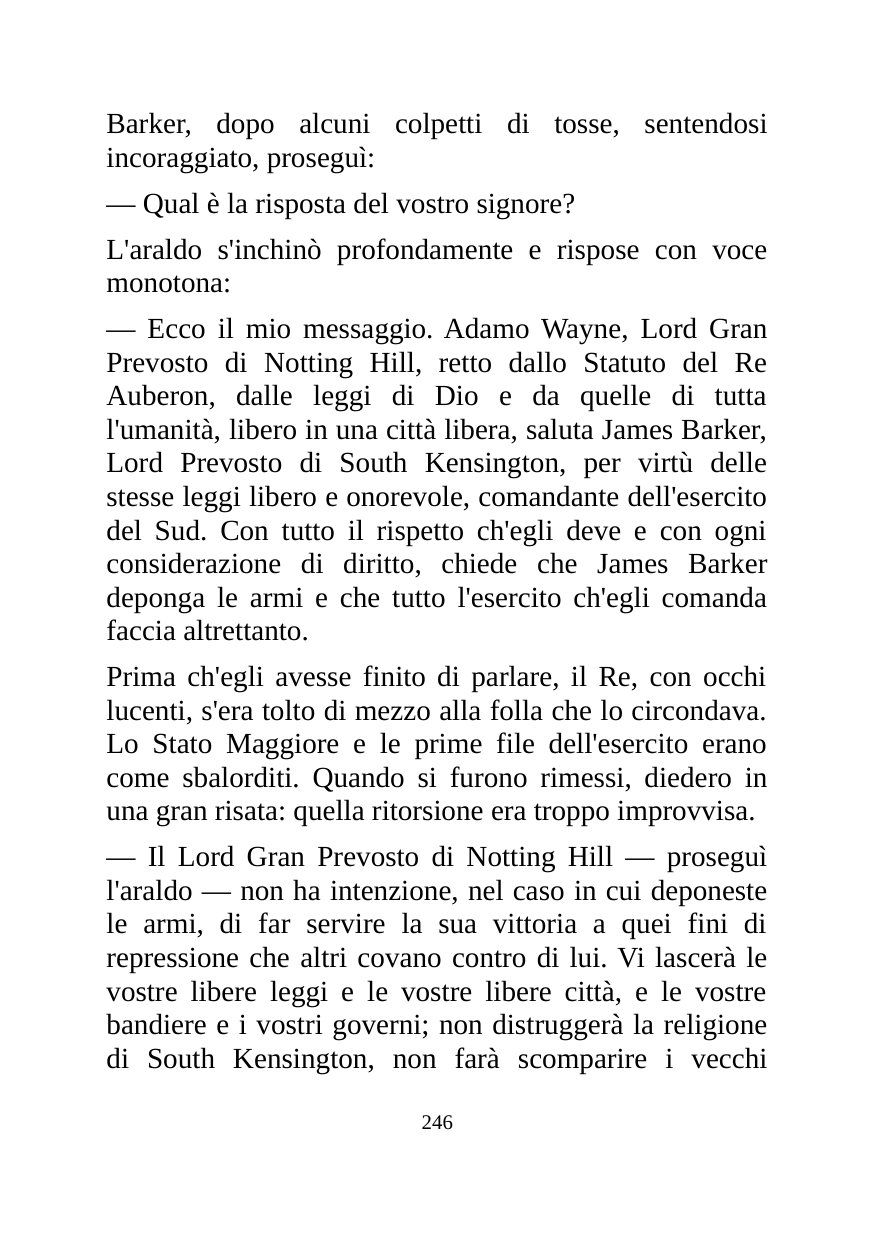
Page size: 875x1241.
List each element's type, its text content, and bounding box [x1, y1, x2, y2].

text — Il Lord Gran Prevosto di Notting Hill — proseguì l'araldo — non ha intenzione, nel caso in cui deponeste le armi, di far servire la sua vittoria a quei fini di repressione che altri covano contro di lui. Vi lascerà le vostre libere leggi e le vostre libere città, e le vostre bandiere e i vostri governi; non distruggerà la religione di South Kensington, non farà scomparire i vecchi [106, 839, 768, 1074]
text Prima ch'egli avesse finito di parlare, il Re, con occhi lucenti, s'era tolto di mezzo alla folla che lo circondava. Lo Stato Maggiore e le prime file dell'esercito erano come sbalorditi. Quando si furono rimessi, diedero in una gran risata: quella ritorsione era troppo improvvisa. [106, 659, 768, 827]
text — Ecco il mio messaggio. Adamo Wayne, Lord Gran Prevosto di Notting Hill, retto dallo Statuto del Re Auberon, dalle leggi di Dio e da quelle di tutta l'umanità, libero in una città libera, saluta James Barker, Lord Prevosto di South Kensington, per virtù delle stesse leggi libero e onorevole, comandante dell'esercito del Sud. Con tutto il rispetto ch'egli deve e con ogni considerazione di diritto, chiede che James Barker deponga le armi e che tutto l'esercito ch'egli comanda faccia altrettanto. [106, 311, 768, 647]
text — Qual è la risposta del vostro signore? [106, 186, 768, 219]
text L'araldo s'inchinò profondamente e rispose con voce monotona: [106, 232, 768, 299]
text Barker, dopo alcuni colpetti di tosse, sentendosi incoraggiato, proseguì: [106, 106, 768, 173]
